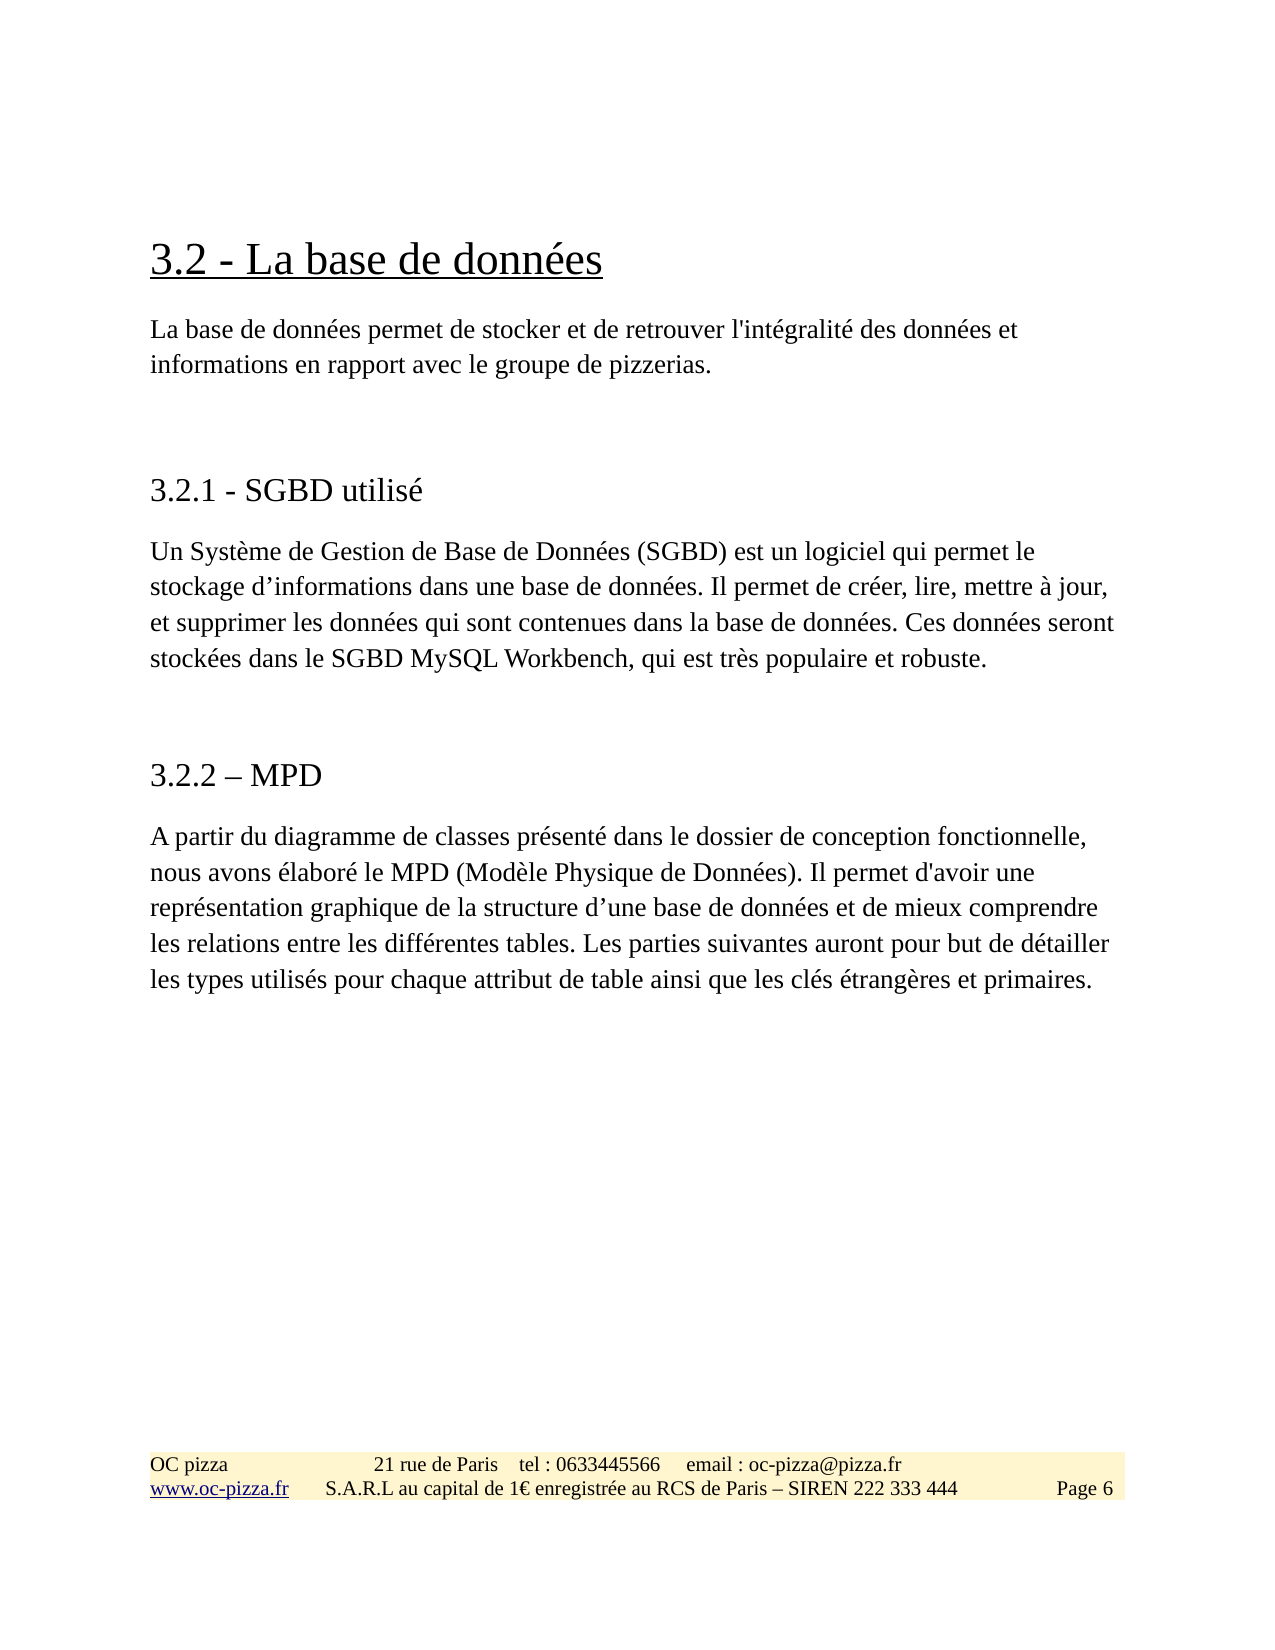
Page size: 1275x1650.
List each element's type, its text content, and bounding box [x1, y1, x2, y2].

text A partir du diagramme de classes présenté dans le dossier de conception fonctionnelle, nous avons élaboré le MPD (Modèle Physique de Données). Il permet d'avoir une représentation graphique de la structure d’une base de données et de mieux comprendre les relations entre les différentes tables. Les parties suivantes auront pour but de détailler les types utilisés pour chaque attribut de table ainsi que les clés étrangères et primaires. [150, 820, 1125, 994]
text 3.2.1 - SGBD utilisé [150, 470, 1125, 508]
text 3.2 - La base de données [150, 231, 1125, 284]
text Un Système de Gestion de Base de Données (SGBD) est un logiciel qui permet le stockage d’informations dans une base de données. Il permet de créer, lire, mettre à jour, et supprimer les données qui sont contenues dans la base de données. Ces données seront stockées dans le SGBD MySQL Workbench, qui est très populaire et robuste. [150, 535, 1125, 673]
text 3.2.2 – MPD [150, 755, 1125, 793]
text La base de données permet de stocker et de retrouver l'intégralité des données et informations en rapport avec le groupe de pizzerias. [150, 313, 1125, 379]
